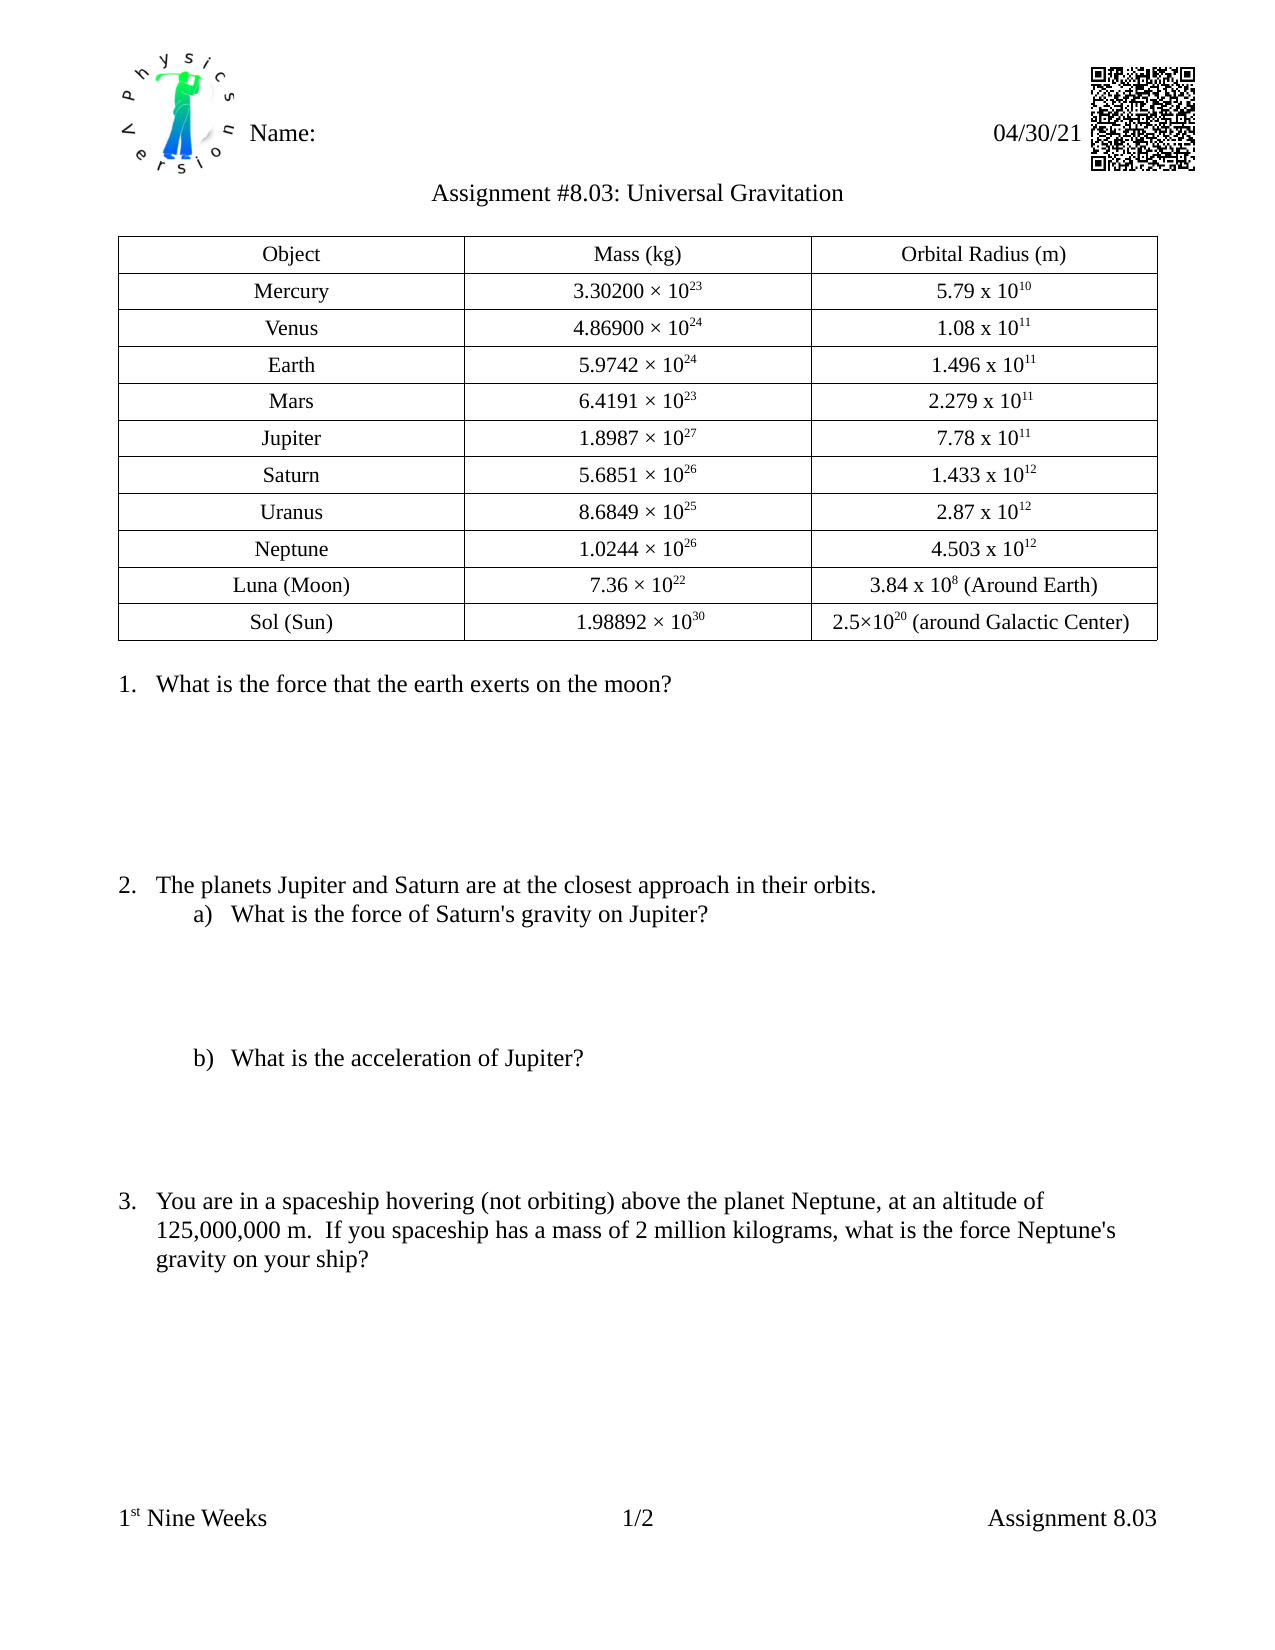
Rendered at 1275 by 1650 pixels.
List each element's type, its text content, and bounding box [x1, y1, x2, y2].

table_cell Venus [119, 310, 464, 346]
table_cell Jupiter [119, 421, 464, 456]
table_header Orbital Radius (m) [812, 237, 1157, 272]
table_cell 1.08 x 1011 [812, 310, 1157, 346]
table_cell 3.30200 × 1023 [465, 274, 811, 309]
table_header Object [119, 237, 464, 272]
picture [1082, 58, 1203, 179]
table_cell 3.84 x 108 (Around Earth) [812, 568, 1157, 603]
list What is the force that the earth exerts on the moon? [118, 669, 1157, 698]
table_cell 1.0244 × 1026 [465, 531, 811, 567]
list The planets Jupiter and Saturn are at the closest approach in their orbits. [118, 870, 1157, 899]
table_cell 2.279 x 1011 [812, 384, 1157, 419]
table_cell 1.8987 × 1027 [465, 421, 811, 456]
table_cell Luna (Moon) [119, 568, 464, 603]
list What is the acceleration of Jupiter? [193, 1043, 1157, 1071]
picture [121, 53, 235, 174]
table_cell 8.6849 × 1025 [465, 494, 811, 530]
text Assignment #8.03: Universal Gravitation [118, 176, 1157, 207]
table_cell 5.9742 × 1024 [465, 347, 811, 383]
table_cell 2.87 x 1012 [812, 494, 1157, 530]
table_cell 5.6851 × 1026 [465, 457, 811, 493]
table_cell 1.496 x 1011 [812, 347, 1157, 383]
table_cell Mercury [119, 274, 464, 309]
table_cell 7.78 x 1011 [812, 421, 1157, 456]
table_cell 7.36 × 1022 [465, 568, 811, 603]
table_cell 6.4191 × 1023 [465, 384, 811, 419]
table_header Mass (kg) [465, 237, 811, 272]
table_cell Saturn [119, 457, 464, 493]
table_cell Sol (Sun) [119, 604, 464, 640]
table_cell Mars [119, 384, 464, 419]
table_cell Neptune [119, 531, 464, 567]
list What is the force of Saturn's gravity on Jupiter? [193, 899, 1157, 928]
table_cell 4.503 x 1012 [812, 531, 1157, 567]
table_cell 4.86900 × 1024 [465, 310, 811, 346]
table_cell 5.79 x 1010 [812, 274, 1157, 309]
table_cell Uranus [119, 494, 464, 530]
table_cell 1.98892 × 1030 [465, 604, 811, 640]
table_cell 2.5×1020 (around Galactic Center) [812, 604, 1157, 640]
list You are in a spaceship hovering (not orbiting) above the planet Neptune, at an altitude of 125,000,000 m. If you spaceship has a mass of 2 million kilograms, what is the force Neptune's gravity on your ship? [118, 1186, 1157, 1273]
table_cell Earth [119, 347, 464, 383]
table_cell 1.433 x 1012 [812, 457, 1157, 493]
